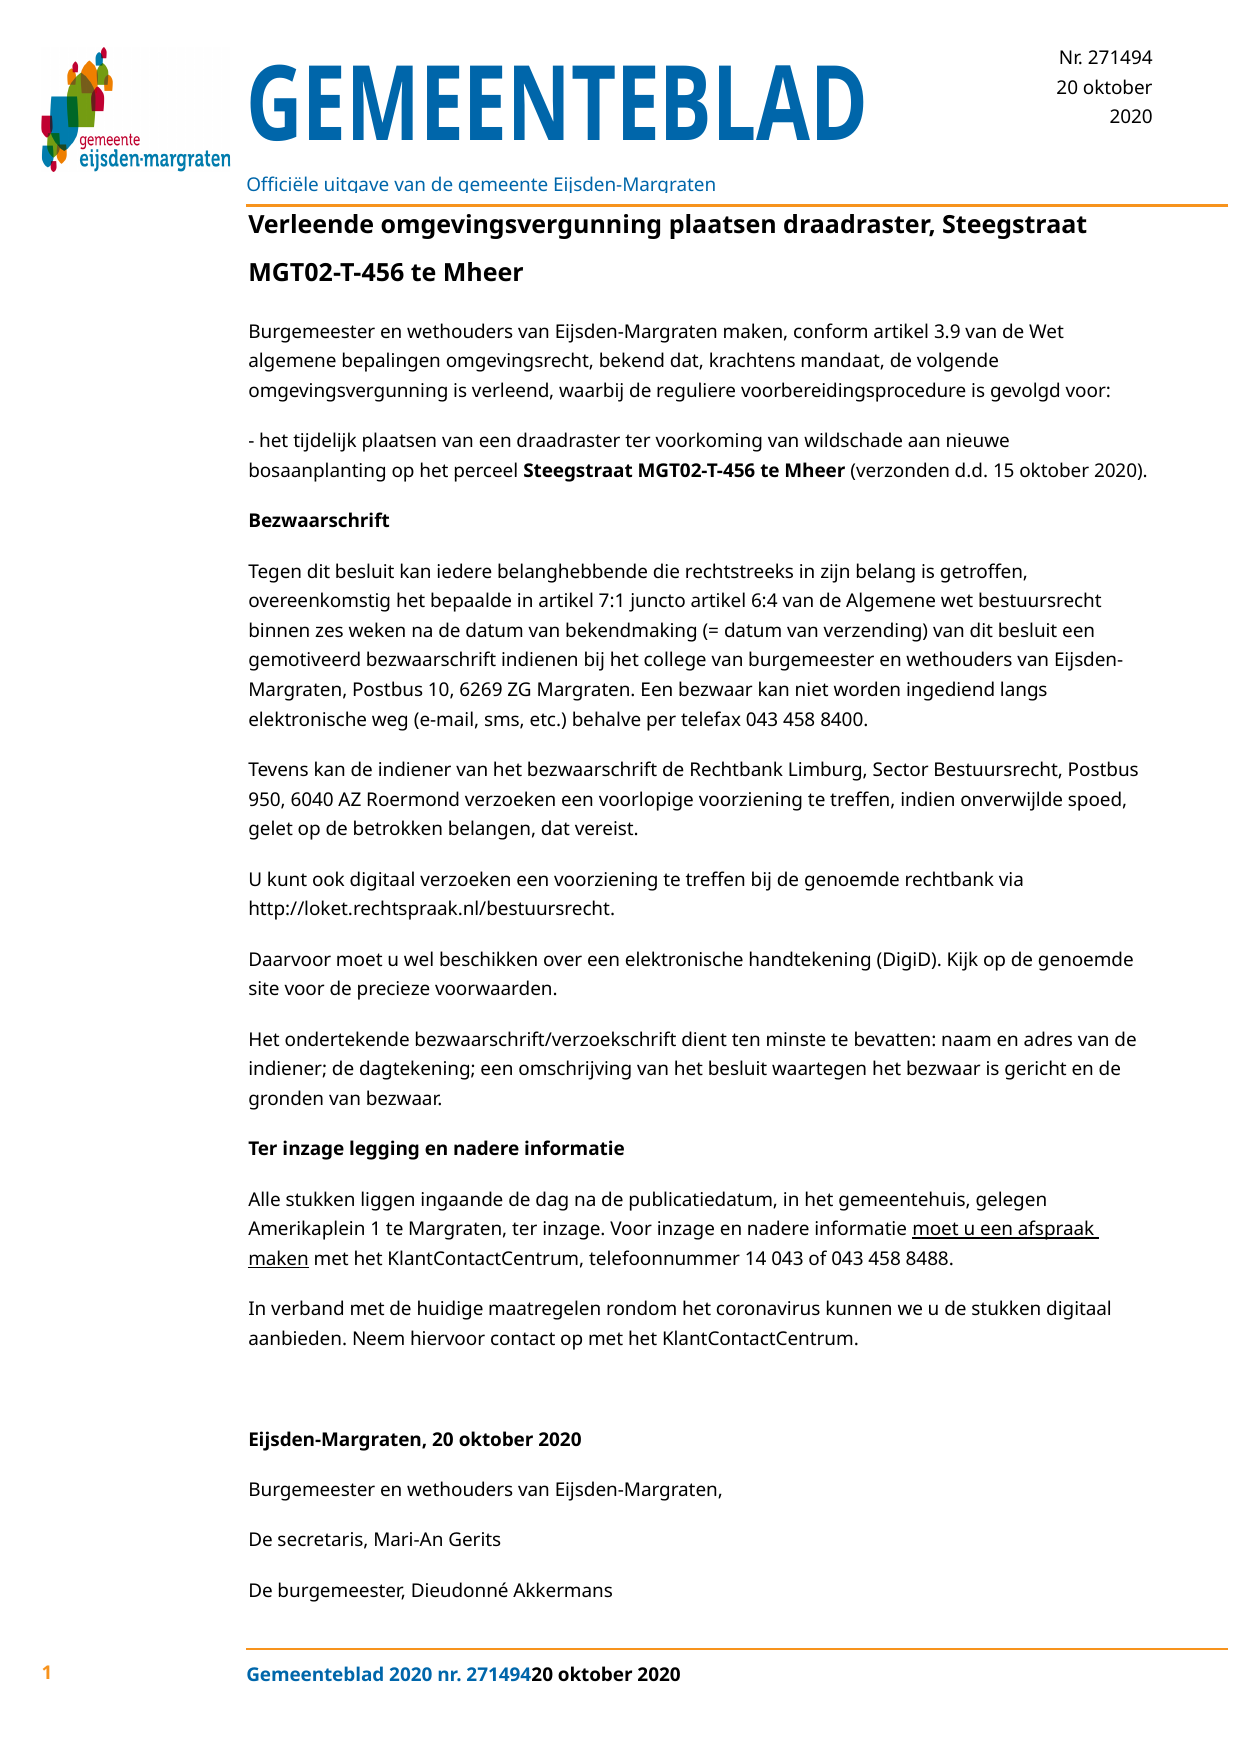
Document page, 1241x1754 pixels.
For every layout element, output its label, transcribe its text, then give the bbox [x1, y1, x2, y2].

text U kunt ook digitaal verzoeken een voorziening te treffen bij de genoemde rechtbank via http://loket.rechtspraak.nl/bestuursrecht. [248, 866, 1152, 921]
picture [41, 47, 231, 172]
text Tegen dit besluit kan iedere belanghebbende die rechtstreeks in zijn belang is getroffen, overeenkomstig het bepaalde in artikel 7:1 juncto artikel 6:4 van de Algemene wet bestuursrecht binnen zes weken na de datum van bekendmaking (= datum van verzending) van dit besluit een gemotiveerd bezwaarschrift indienen bij het college van burgemeester en wethouders van Eijsden-Margraten, Postbus 10, 6269 ZG Margraten. Een bezwaar kan niet worden ingediend langs elektronische weg (e-mail, sms, etc.) behalve per telefax 043 458 8400. [248, 558, 1152, 732]
text Eijsden-Margraten, 20 oktober 2020 [248, 1426, 1152, 1452]
text Het ondertekende bezwaarschrift/verzoekschrift dient ten minste te bevatten: naam en adres van de indiener; de dagtekening; een omschrijving van het besluit waartegen het bezwaar is gericht en de gronden van bezwaar. [248, 1026, 1152, 1111]
text Daarvoor moet u wel beschikken over een elektronische handtekening (DigiD). Kijk op de genoemde site voor de precieze voorwaarden. [248, 946, 1152, 1001]
text Ter inzage legging en nadere informatie [248, 1135, 1152, 1161]
text Alle stukken liggen ingaande de dag na de publicatiedatum, in het gemeentehuis, gelegen Amerikaplein 1 te Margraten, ter inzage. Voor inzage en nadere informatie moet u een afspraak maken met het KlantContactCentrum, telefoonnummer 14 043 of 043 458 8488. [248, 1186, 1152, 1271]
text In verband met de huidige maatregelen rondom het coronavirus kunnen we u de stukken digitaal aanbieden. Neem hiervoor contact op met het KlantContactCentrum. [248, 1295, 1152, 1351]
text De burgemeester, Dieudonné Akkermans [248, 1577, 1152, 1603]
text Bezwaarschrift [248, 507, 1152, 533]
text De secretaris, Mari-An Gerits [248, 1527, 1152, 1552]
text Burgemeester en wethouders van Eijsden-Margraten, [248, 1476, 1152, 1502]
text - het tijdelijk plaatsen van een draadraster ter voorkoming van wildschade aan nieuwe bosaanplanting op het perceel Steegstraat MGT02-T-456 te Mheer (verzonden d.d. 15 oktober 2020). [248, 427, 1152, 483]
text Tevens kan de indiener van het bezwaarschrift de Rechtbank Limburg, Sector Bestuursrecht, Postbus 950, 6040 AZ Roermond verzoeken een voorlopige voorziening te treffen, indien onverwijlde spoed, gelet op de betrokken belangen, dat vereist. [248, 756, 1152, 841]
text Burgemeester en wethouders van Eijsden-Margraten maken, conform artikel 3.9 van de Wet algemene bepalingen omgevingsrecht, bekend dat, krachtens mandaat, de volgende omgevingsvergunning is verleend, waarbij de reguliere voorbereidingsprocedure is gevolgd voor: [248, 318, 1152, 403]
text Verleende omgevingsvergunning plaatsen draadraster, Steegstraat MGT02-T-456 te Mheer [248, 207, 1152, 288]
